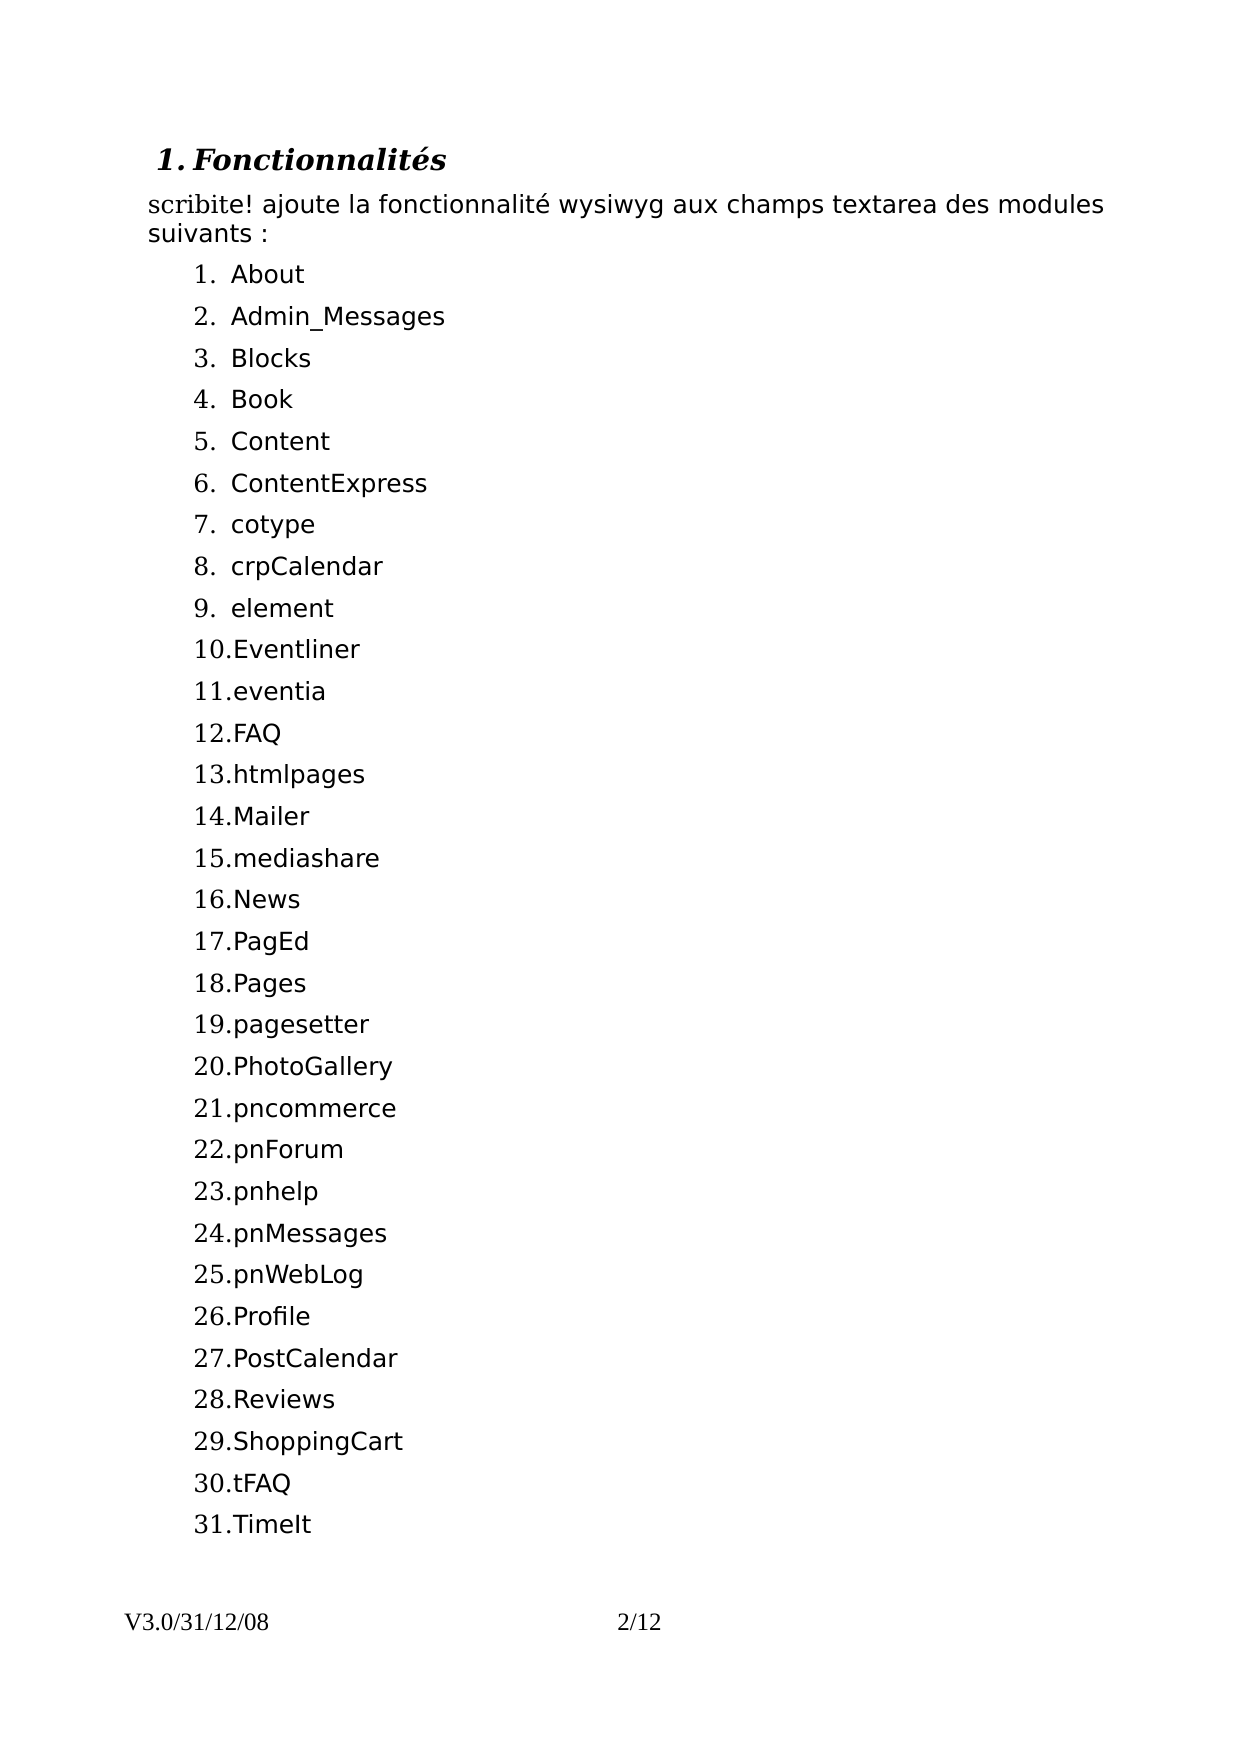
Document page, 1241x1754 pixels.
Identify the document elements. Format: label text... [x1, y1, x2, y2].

list pnhelp [193, 1177, 1160, 1207]
list crpCalendar [193, 552, 1160, 582]
text scribite! ajoute la fonctionnalité wysiwyg aux champs textarea des modules suivants : [148, 190, 1160, 248]
list element [193, 594, 1160, 623]
list ShoppingCart [193, 1427, 1160, 1457]
list ContentExpress [193, 469, 1160, 498]
list Eventliner [193, 636, 1160, 665]
list Profile [193, 1302, 1160, 1332]
list News [193, 886, 1160, 915]
list Book [193, 386, 1160, 415]
list Blocks [193, 344, 1160, 373]
list FAQ [193, 719, 1160, 748]
list pncommerce [193, 1094, 1160, 1123]
list mediashare [193, 844, 1160, 873]
list Content [193, 427, 1160, 457]
list tFAQ [193, 1469, 1160, 1498]
list PostCalendar [193, 1344, 1160, 1373]
list PagEd [193, 927, 1160, 957]
list pagesetter [193, 1011, 1160, 1040]
list eventia [193, 677, 1160, 707]
list pnForum [193, 1136, 1160, 1165]
list PhotoGallery [193, 1052, 1160, 1082]
list Pages [193, 969, 1160, 998]
list Reviews [193, 1386, 1160, 1415]
subtitle Fonctionnalités [156, 143, 1160, 177]
list Admin_Messages [193, 302, 1160, 332]
list TimeIt [193, 1511, 1160, 1540]
list pnMessages [193, 1219, 1160, 1248]
list Mailer [193, 802, 1160, 832]
list pnWebLog [193, 1261, 1160, 1290]
list cotype [193, 511, 1160, 540]
list htmlpages [193, 761, 1160, 790]
list About [193, 261, 1160, 290]
